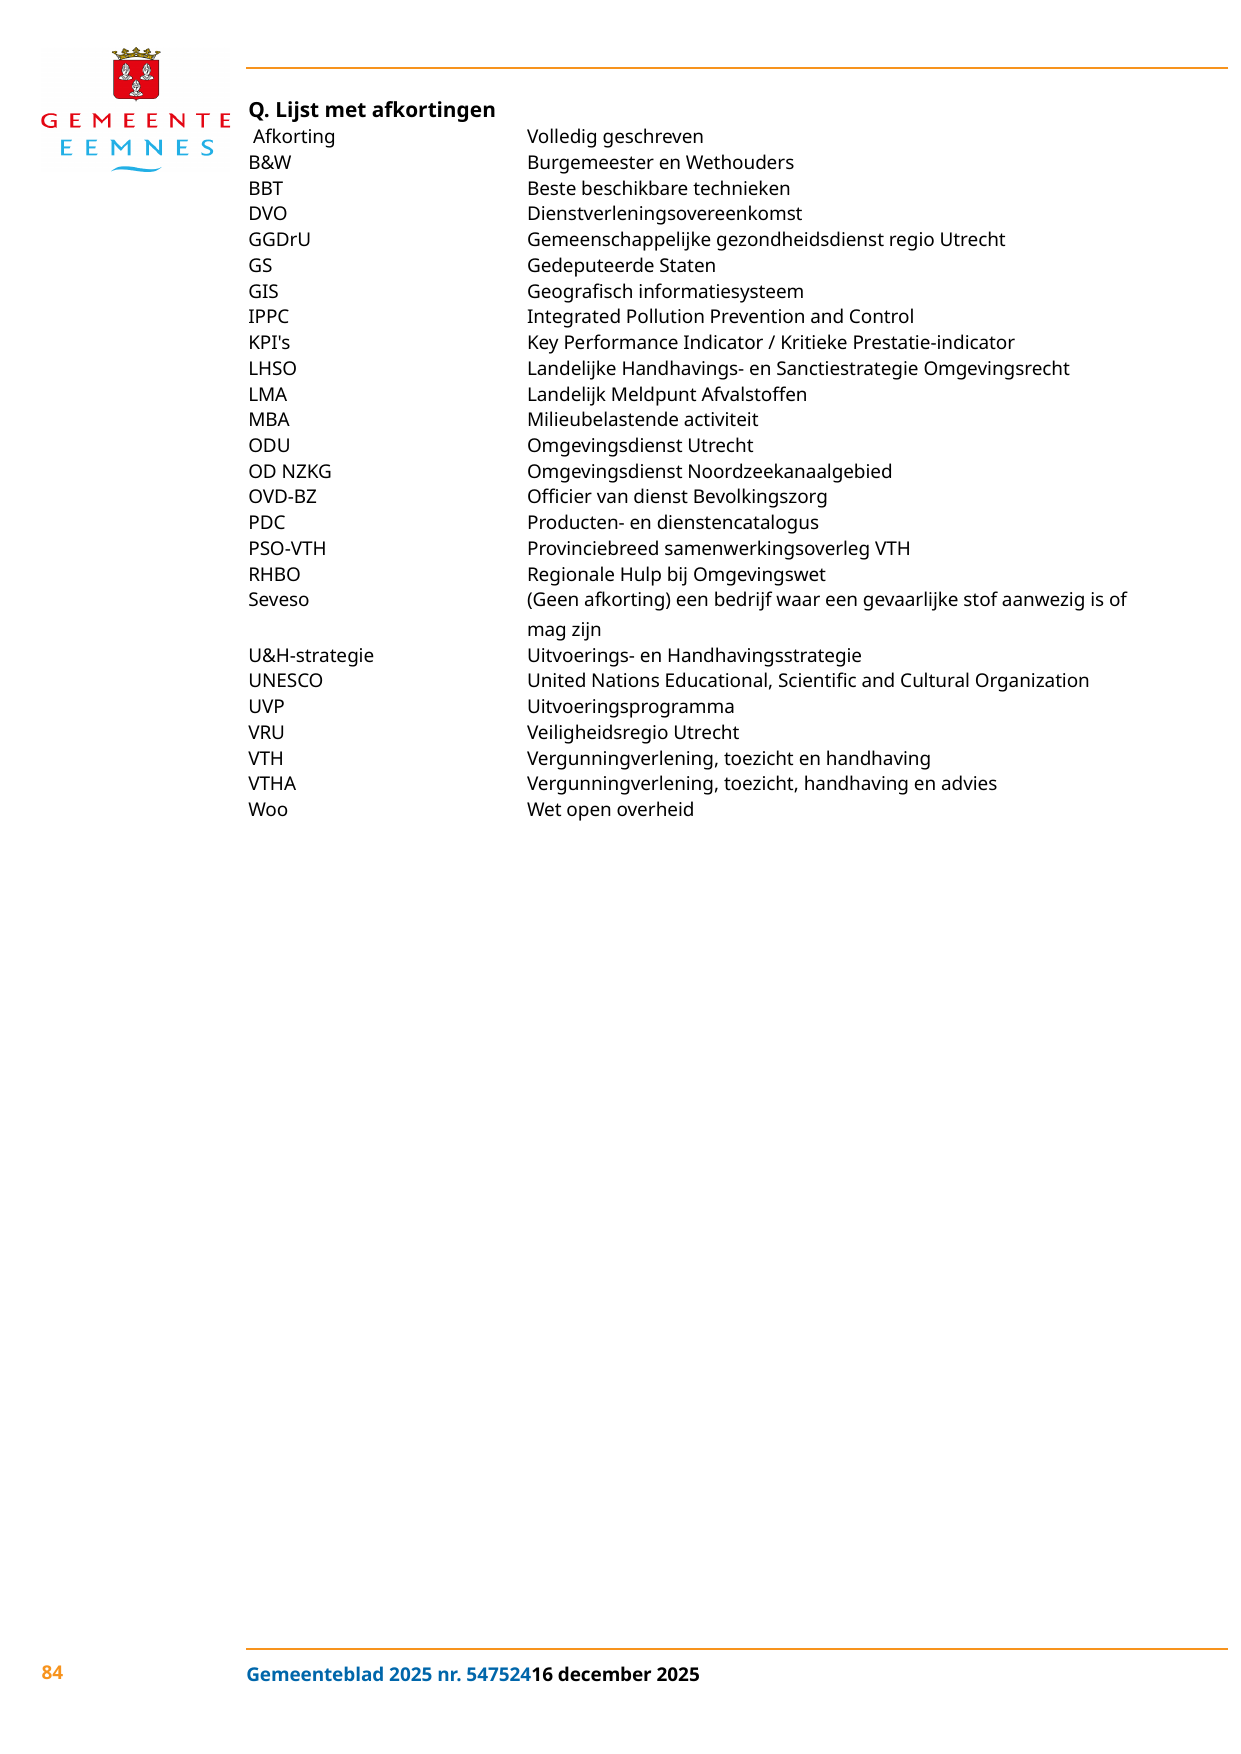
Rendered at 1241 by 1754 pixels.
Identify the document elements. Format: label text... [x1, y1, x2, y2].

table_cell OD NZKG [248, 458, 527, 484]
picture [41, 47, 231, 172]
table_cell U&H-strategie [248, 642, 527, 668]
table_cell MBA [248, 406, 527, 432]
text Q. Lijst met afkortingen [248, 95, 1152, 123]
table_cell VTHA [248, 771, 527, 796]
table_cell GS [248, 252, 527, 278]
table_cell Milieubelastende activiteit [527, 406, 1152, 432]
table_cell Wet open overheid [527, 796, 1152, 822]
table_cell BBT [248, 175, 527, 201]
table_cell B&W [248, 149, 527, 175]
table_cell OVD-BZ [248, 484, 527, 509]
table_cell Dienstverleningsovereenkomst [527, 201, 1152, 226]
table_cell PDC [248, 509, 527, 535]
table_cell GIS [248, 278, 527, 303]
table_cell PSO-VTH [248, 535, 527, 561]
table_header Volledig geschreven [527, 124, 1152, 149]
table_cell Uitvoeringsprogramma [527, 693, 1152, 719]
table_cell VRU [248, 719, 527, 745]
table_cell Seveso [248, 587, 527, 642]
table_cell (Geen afkorting) een bedrijf waar een gevaarlijke stof aanwezig is of mag zijn [527, 587, 1152, 642]
table_cell Vergunningverlening, toezicht en handhaving [527, 745, 1152, 771]
table_cell UVP [248, 693, 527, 719]
table_cell Regionale Hulp bij Omgevingswet [527, 561, 1152, 587]
table_cell United Nations Educational, Scientific and Cultural Organization [527, 668, 1152, 693]
table_cell ODU [248, 432, 527, 458]
table_cell Key Performance Indicator / Kritieke Prestatie-indicator [527, 329, 1152, 355]
table_cell DVO [248, 201, 527, 226]
table_cell IPPC [248, 304, 527, 329]
table_cell Landelijke Handhavings- en Sanctiestrategie Omgevingsrecht [527, 355, 1152, 381]
table_cell Burgemeester en Wethouders [527, 149, 1152, 175]
table_cell Gemeenschappelijke gezondheidsdienst regio Utrecht [527, 226, 1152, 252]
table_cell Officier van dienst Bevolkingszorg [527, 484, 1152, 509]
table_cell Veiligheidsregio Utrecht [527, 719, 1152, 745]
table_cell Beste beschikbare technieken [527, 175, 1152, 201]
table_cell RHBO [248, 561, 527, 587]
table_cell LHSO [248, 355, 527, 381]
table_cell VTH [248, 745, 527, 771]
table_cell Landelijk Meldpunt Afvalstoffen [527, 381, 1152, 406]
table_cell UNESCO [248, 668, 527, 693]
table_header Afkorting [248, 124, 527, 149]
table_cell Omgevingsdienst Noordzeekanaalgebied [527, 458, 1152, 484]
table_cell KPI's [248, 329, 527, 355]
table_cell Integrated Pollution Prevention and Control [527, 304, 1152, 329]
table_cell Omgevingsdienst Utrecht [527, 432, 1152, 458]
table_cell LMA [248, 381, 527, 406]
table_cell GGDrU [248, 226, 527, 252]
table_cell Vergunningverlening, toezicht, handhaving en advies [527, 771, 1152, 796]
table_cell Producten- en dienstencatalogus [527, 509, 1152, 535]
table_cell Provinciebreed samenwerkingsoverleg VTH [527, 535, 1152, 561]
table_cell Uitvoerings- en Handhavingsstrategie [527, 642, 1152, 668]
table_cell Geografisch informatiesysteem [527, 278, 1152, 303]
table_cell Woo [248, 796, 527, 822]
table_cell Gedeputeerde Staten [527, 252, 1152, 278]
